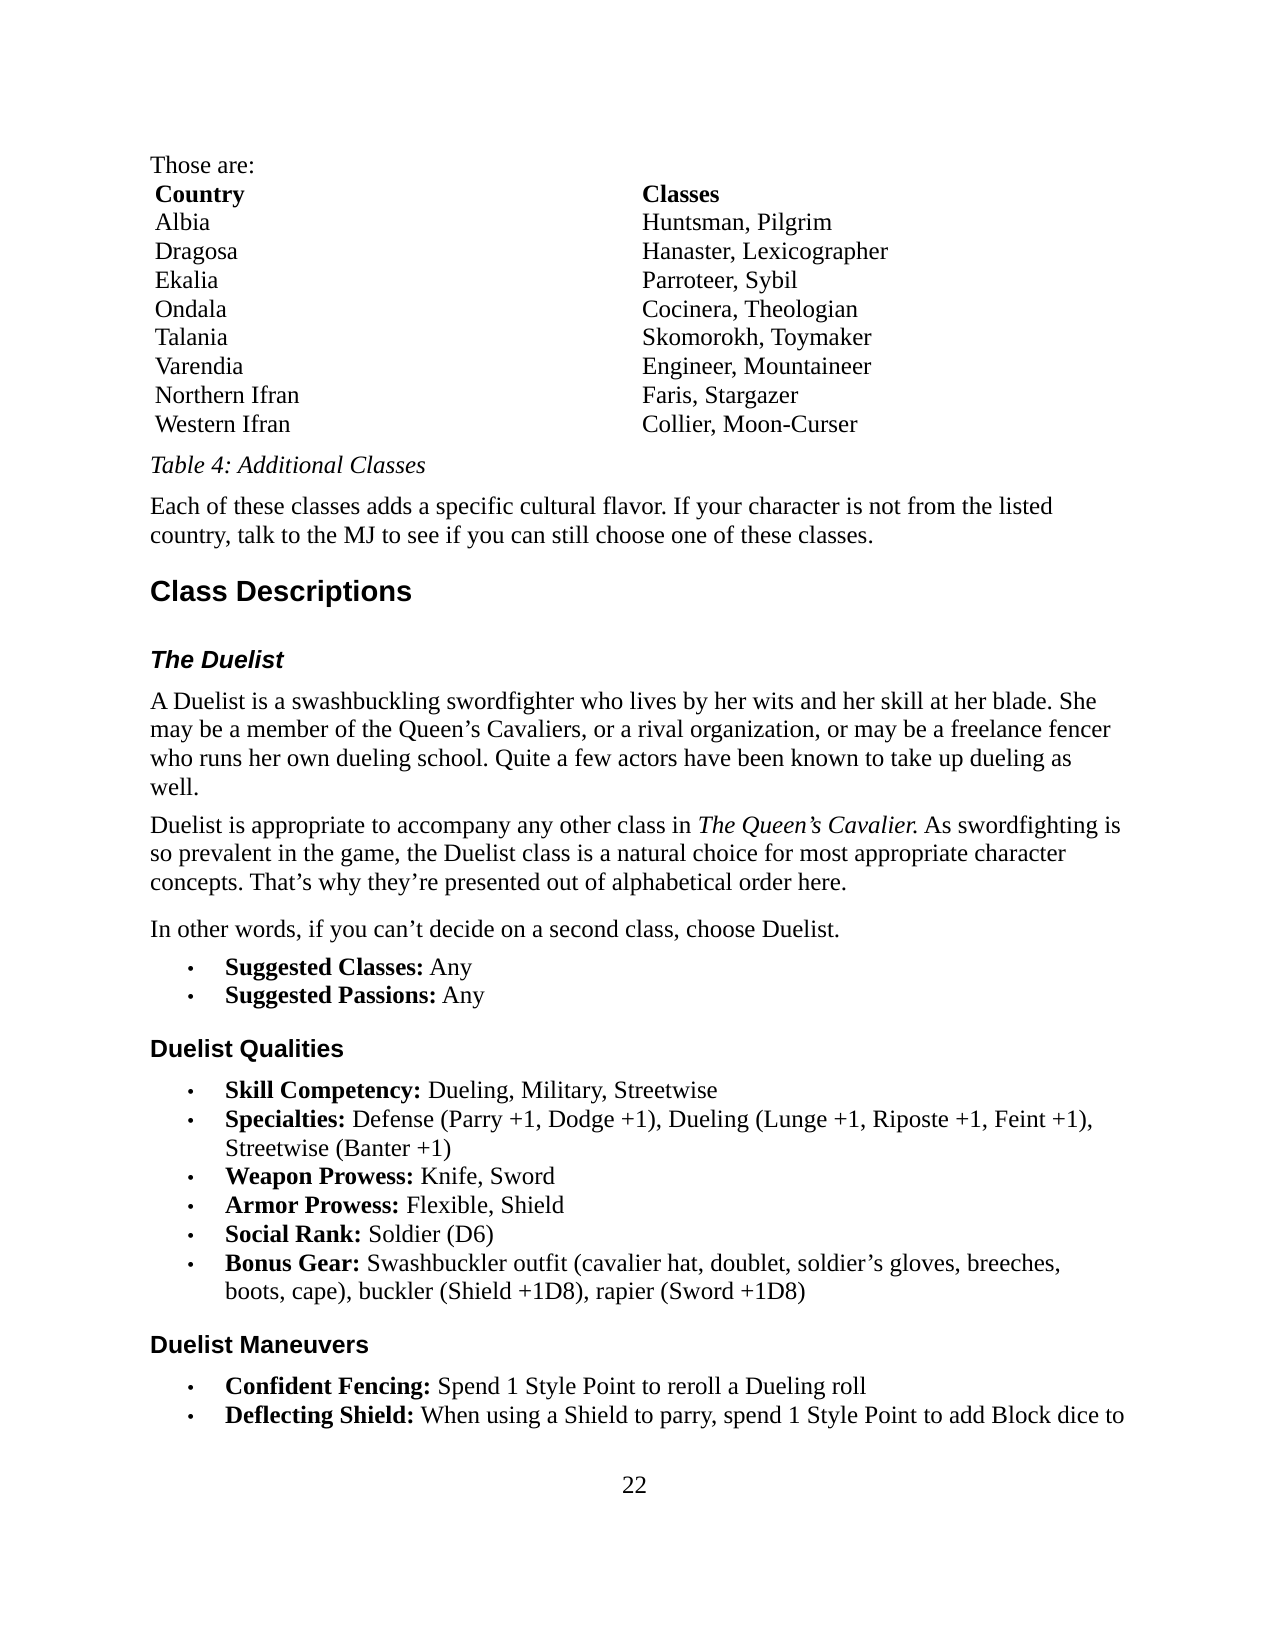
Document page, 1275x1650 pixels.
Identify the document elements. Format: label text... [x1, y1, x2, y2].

list Confident Fencing: Spend 1 Style Point to reroll a Dueling roll [187, 1371, 1125, 1400]
list Deflecting Shield: When using a Shield to parry, spend 1 Style Point to add Block dice to [187, 1400, 1125, 1429]
list Bonus Gear: Swashbuckler outfit (cavalier hat, doublet, soldier’s gloves, breeches, boots, cape), buckler (Shield +1D8), rapier (Sword +1D8) [187, 1248, 1125, 1305]
table_cell Talania [150, 323, 637, 351]
table_cell Engineer, Mountaineer [638, 351, 1125, 380]
list Weapon Prowess: Knife, Sword [187, 1161, 1125, 1190]
table_header Classes [638, 179, 1125, 207]
table_cell Western Ifran [150, 409, 637, 437]
list Skill Competency: Dueling, Military, Streetwise [187, 1075, 1125, 1104]
text Those are: [150, 150, 1125, 179]
subtitle The Duelist [150, 645, 1125, 673]
subtitle Duelist Maneuvers [150, 1330, 1125, 1359]
table_cell Ekalia [150, 265, 637, 294]
table_cell Faris, Stargazer [638, 380, 1125, 409]
list Armor Prowess: Flexible, Shield [187, 1190, 1125, 1219]
table_cell Huntsman, Pilgrim [638, 208, 1125, 236]
text Each of these classes adds a specific cultural flavor. If your character is not from the listed country, talk to the MJ to see if you can still choose one of these classes. [150, 491, 1125, 549]
table_cell Parroteer, Sybil [638, 265, 1125, 294]
list Specialties: Defense (Parry +1, Dodge +1), Dueling (Lunge +1, Riposte +1, Feint +1), Streetwise (Banter +1) [187, 1104, 1125, 1161]
text In other words, if you can’t decide on a second class, choose Duelist. [150, 914, 1125, 943]
table_cell Collier, Moon-Curser [638, 409, 1125, 437]
table_cell Albia [150, 208, 637, 236]
table_cell Varendia [150, 351, 637, 380]
subtitle Class Descriptions [150, 574, 1125, 607]
table_cell Cocinera, Theologian [638, 294, 1125, 322]
text A Duelist is a swashbuckling swordfighter who lives by her wits and her skill at her blade. She may be a member of the Queen’s Cavaliers, or a rival organization, or may be a freelance fencer who runs her own dueling school. Quite a few actors have been known to take up dueling as well. [150, 686, 1125, 801]
table_cell Skomorokh, Toymaker [638, 323, 1125, 351]
list Suggested Classes: Any [187, 952, 1125, 980]
list Suggested Passions: Any [187, 980, 1125, 1009]
text Duelist is appropriate to accompany any other class in The Queen’s Cavalier. As swordfighting is so prevalent in the game, the Duelist class is a natural choice for most appropriate character concepts. That’s why they’re presented out of alphabetical order here. [150, 810, 1125, 896]
table_cell Ondala [150, 294, 637, 322]
table_cell Hanaster, Lexicographer [638, 236, 1125, 265]
table_cell Dragosa [150, 236, 637, 265]
subtitle Duelist Qualities [150, 1034, 1125, 1063]
table_header Country [150, 179, 637, 207]
text Table 4: Additional Classes [150, 450, 1125, 479]
table_cell Northern Ifran [150, 380, 637, 409]
list Social Rank: Soldier (D6) [187, 1219, 1125, 1248]
